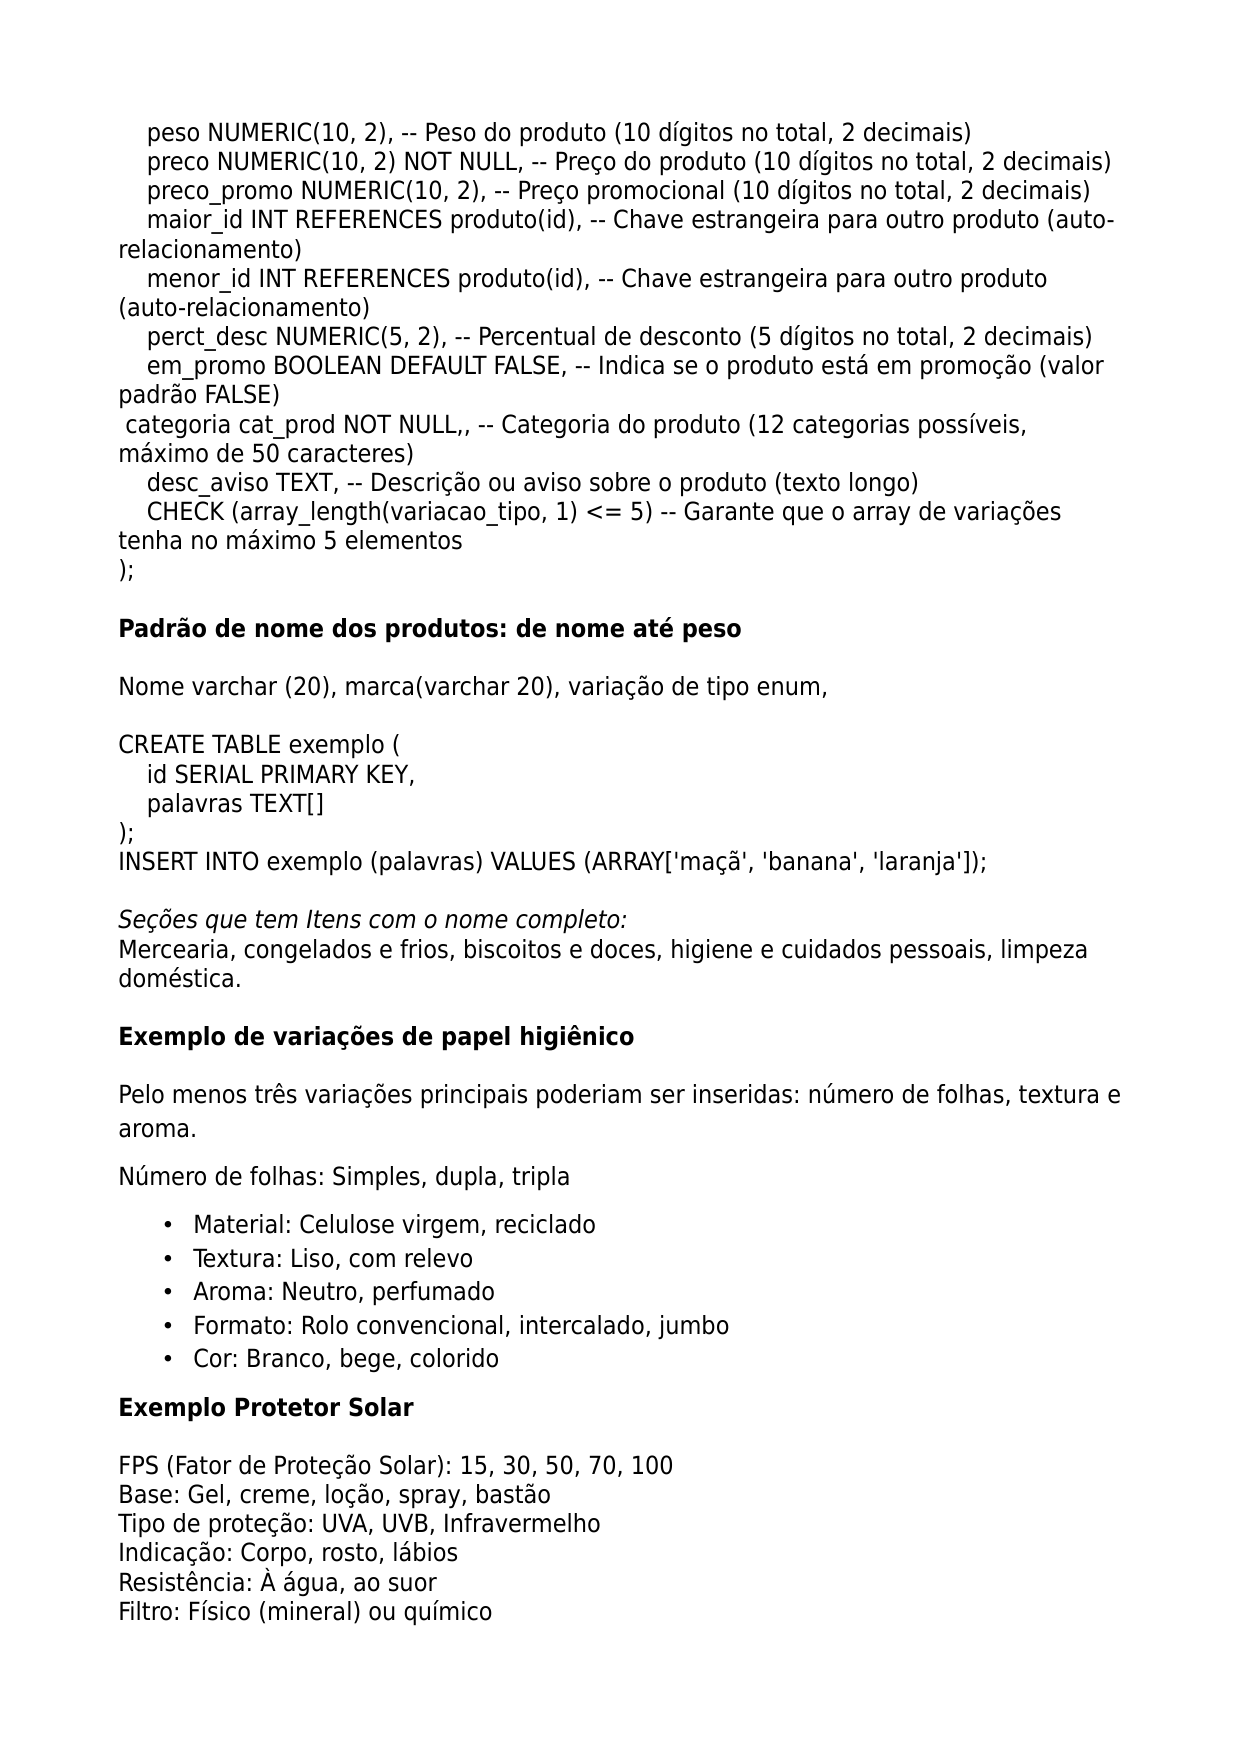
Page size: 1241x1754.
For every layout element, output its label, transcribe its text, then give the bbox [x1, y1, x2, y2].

text em_promo BOOLEAN DEFAULT FALSE, -- Indica se o produto está em promoção (valor padrão FALSE) [118, 351, 1122, 410]
text ); [118, 556, 1122, 585]
text maior_id INT REFERENCES produto(id), -- Chave estrangeira para outro produto (auto-relacionamento) [118, 206, 1122, 264]
list Cor: Branco, bege, colorido [164, 1344, 1122, 1374]
text CREATE TABLE exemplo ( [118, 731, 1122, 760]
list Formato: Rolo convencional, intercalado, jumbo [164, 1311, 1122, 1340]
list Material: Celulose virgem, reciclado [164, 1210, 1122, 1239]
text CHECK (array_length(variacao_tipo, 1) <= 5) -- Garante que o array de variações tenha no máximo 5 elementos [118, 497, 1122, 556]
text ); [118, 818, 1122, 847]
text menor_id INT REFERENCES produto(id), -- Chave estrangeira para outro produto (auto-relacionamento) [118, 264, 1122, 322]
text Mercearia, congelados e frios, biscoitos e doces, higiene e cuidados pessoais, limpeza doméstica. [118, 935, 1122, 993]
text Número de folhas: Simples, dupla, tripla [118, 1162, 1122, 1191]
text Padrão de nome dos produtos: de nome até peso [118, 614, 1122, 643]
text peso NUMERIC(10, 2), -- Peso do produto (10 dígitos no total, 2 decimais) [118, 118, 1122, 147]
text Exemplo de variações de papel higiênico [118, 1022, 1122, 1051]
text desc_aviso TEXT, -- Descrição ou aviso sobre o produto (texto longo) [118, 468, 1122, 497]
text id SERIAL PRIMARY KEY, [118, 760, 1122, 789]
text perct_desc NUMERIC(5, 2), -- Percentual de desconto (5 dígitos no total, 2 decimais) [118, 322, 1122, 351]
text Pelo menos três variações principais poderiam ser inseridas: número de folhas, textura e aroma. [118, 1081, 1122, 1143]
text preco_promo NUMERIC(10, 2), -- Preço promocional (10 dígitos no total, 2 decimais) [118, 176, 1122, 206]
text palavras TEXT[] [118, 789, 1122, 818]
text categoria cat_prod NOT NULL,, -- Categoria do produto (12 categorias possíveis, máximo de 50 caracteres) [118, 410, 1122, 468]
list Aroma: Neutro, perfumado [164, 1277, 1122, 1307]
text Seções que tem Itens com o nome completo: [118, 906, 1122, 935]
text Exemplo Protetor Solar [118, 1393, 1122, 1422]
text INSERT INTO exemplo (palavras) VALUES (ARRAY['maçã', 'banana', 'laranja']); [118, 847, 1122, 876]
text FPS (Fator de Proteção Solar): 15, 30, 50, 70, 100 Base: Gel, creme, loção, spray, bastão Tipo de proteção: UVA, UVB, Infravermelho Indicação: Corpo, rosto, lábios Resistência: À água, ao suor Filtro: Físico (mineral) ou químico [118, 1422, 1122, 1626]
text Nome varchar (20), marca(varchar 20), variação de tipo enum, [118, 672, 1122, 701]
list Textura: Liso, com relevo [164, 1244, 1122, 1273]
text preco NUMERIC(10, 2) NOT NULL, -- Preço do produto (10 dígitos no total, 2 decimais) [118, 147, 1122, 176]
